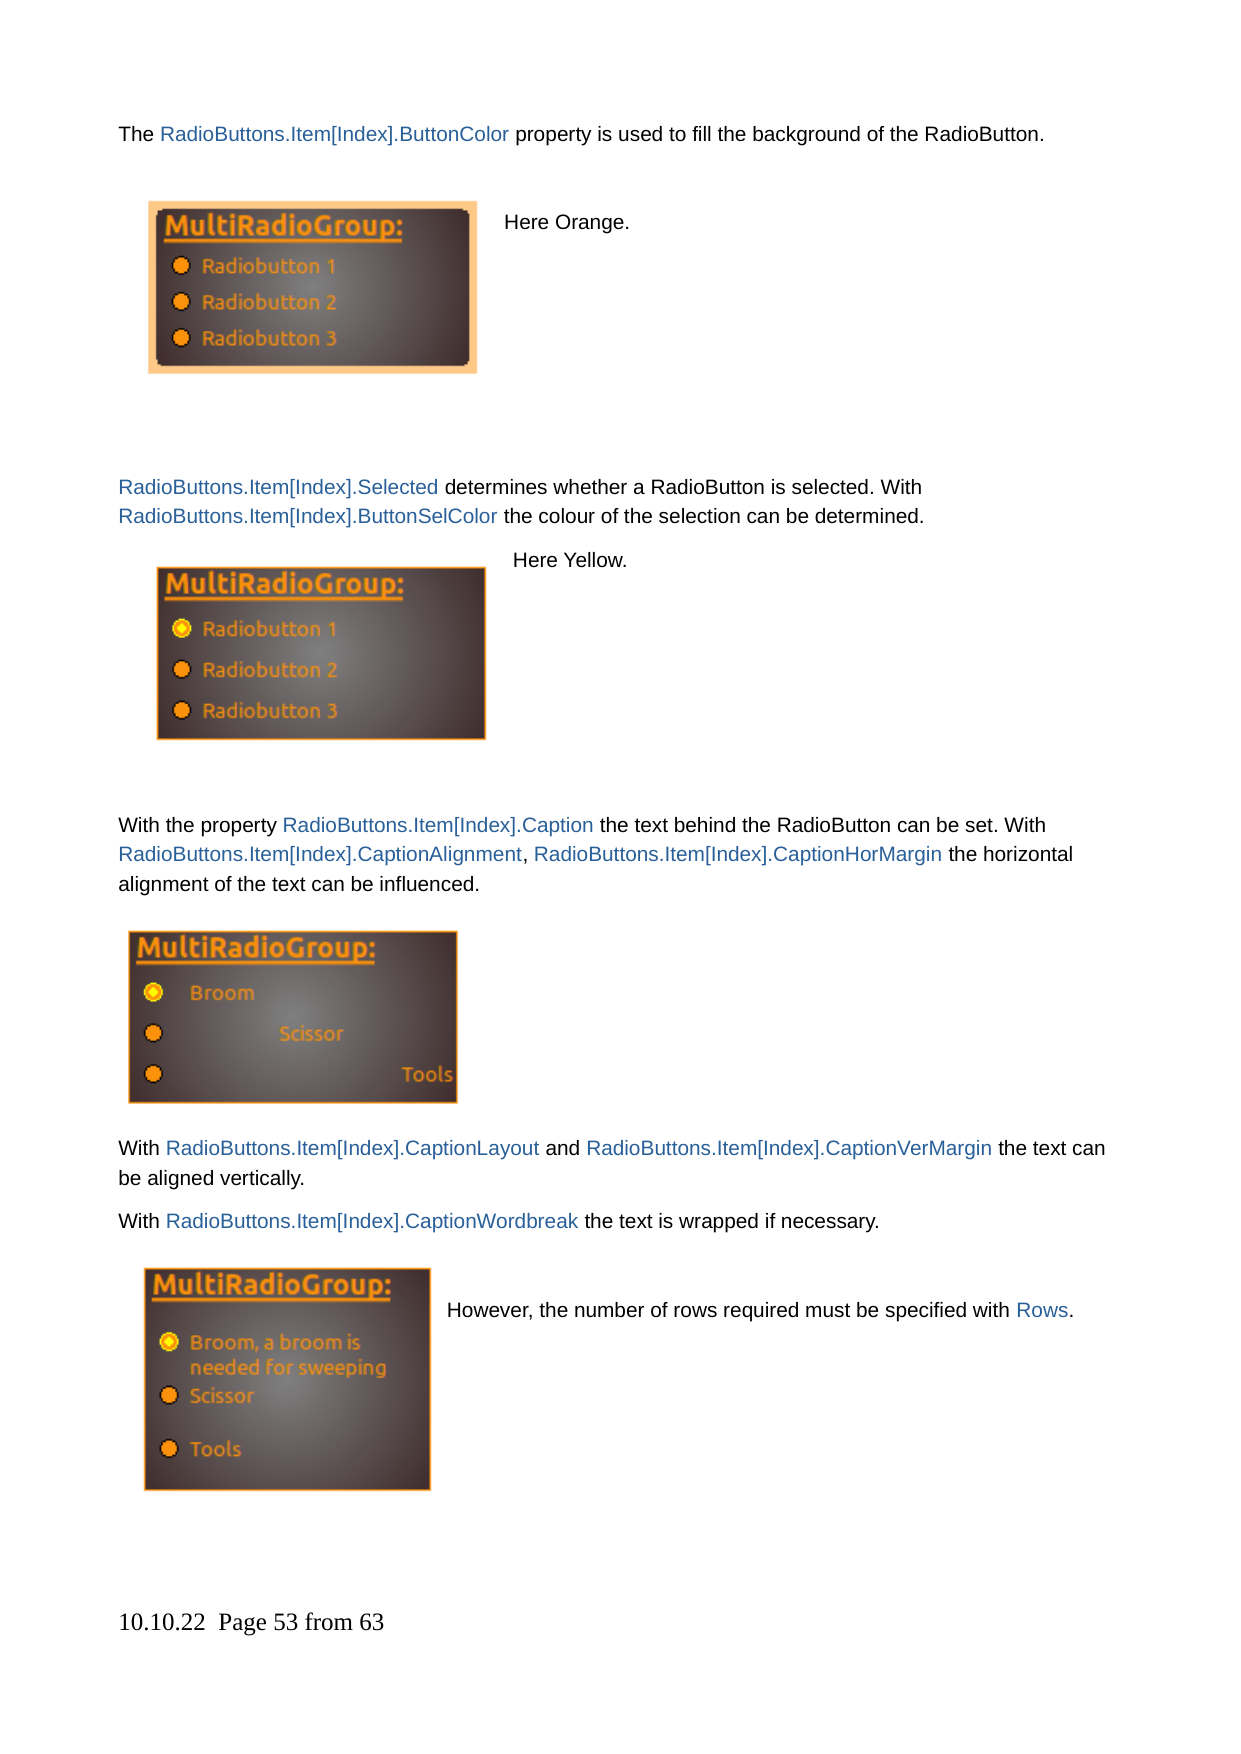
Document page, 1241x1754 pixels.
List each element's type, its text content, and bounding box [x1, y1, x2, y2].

picture [127, 1255, 447, 1510]
text However, the number of rows required must be specified with Rows. [447, 1293, 1122, 1323]
text The RadioButtons.Item[Index].ButtonColor property is used to fill the background of the RadioButton. [118, 118, 1122, 148]
text RadioButtons.Item[Index].Selected determines whether a RadioButton is selected. With RadioButtons.Item[Index].ButtonSelColor the colour of the selection can be determined. [118, 471, 1122, 529]
text With RadioButtons.Item[Index].CaptionLayout and RadioButtons.Item[Index].CaptionVerMargin the text can be aligned vertically. [118, 1132, 1122, 1191]
text Here Yellow. [118, 544, 1122, 574]
text With the property RadioButtons.Item[Index].Caption the text behind the RadioButton can be set. With RadioButtons.Item[Index].CaptionAlignment, RadioButtons.Item[Index].CaptionHorMargin the horizontal alignment of the text can be influenced. [118, 808, 1122, 897]
text Here Orange. [493, 206, 1122, 236]
text With RadioButtons.Item[Index].CaptionWordbreak the text is wrapped if necessary. [118, 1205, 1122, 1235]
picture [146, 553, 502, 756]
picture [136, 184, 493, 396]
picture [117, 917, 469, 1118]
text [118, 206, 136, 236]
